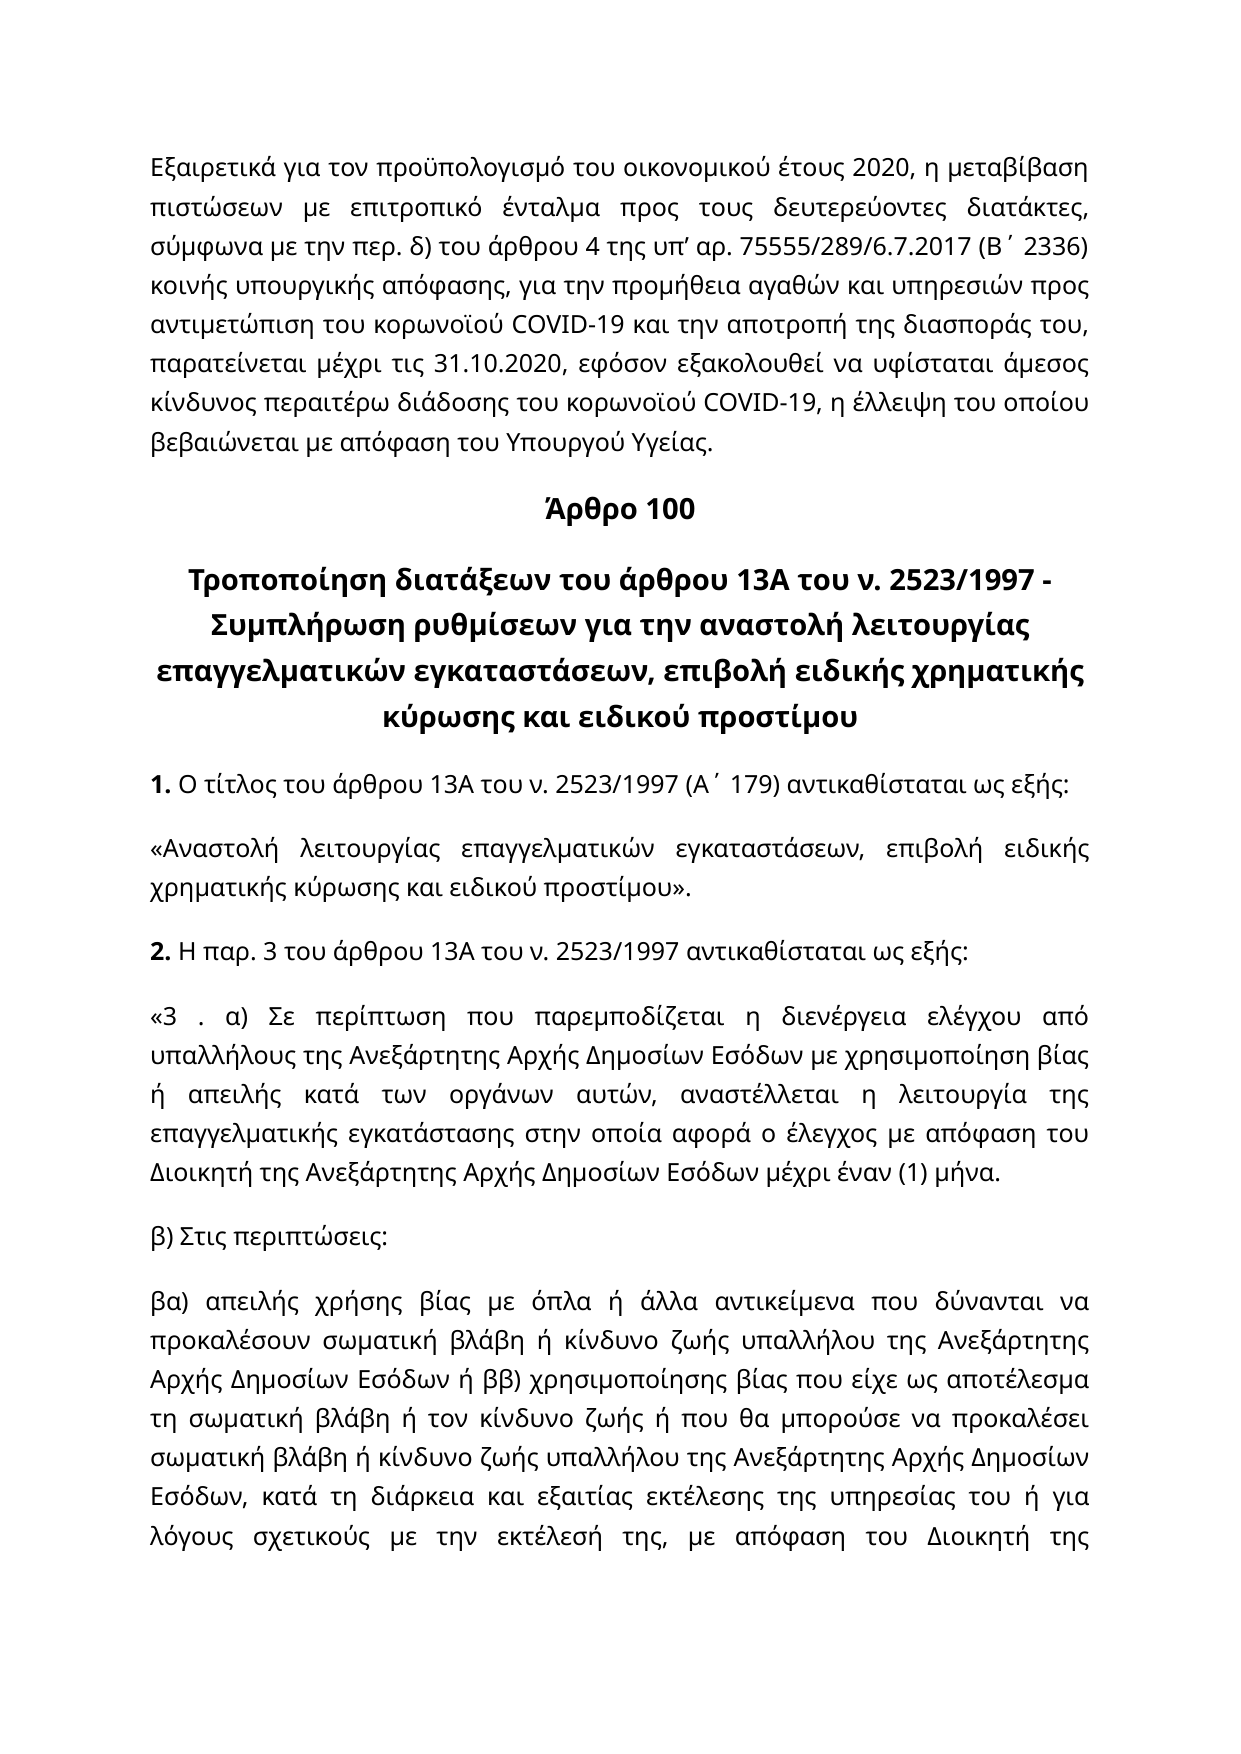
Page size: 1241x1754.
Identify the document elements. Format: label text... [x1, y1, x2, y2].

text «Αναστολή λειτουργίας επαγγελματικών εγκαταστάσεων, επιβολή ειδικής χρηματικής κύρωσης και ειδικού προστίμου». [150, 831, 1090, 904]
text βα) απειλής χρήσης βίας με όπλα ή άλλα αντικείμενα που δύνανται να προκαλέσουν σωματική βλάβη ή κίνδυνο ζωής υπαλλήλου της Ανεξάρτητης Αρχής Δημοσίων Εσόδων ή ββ) χρησιμοποίησης βίας που είχε ως αποτέλεσμα τη σωματική βλάβη ή τον κίνδυνο ζωής ή που θα μπορούσε να προκαλέσει σωματική βλάβη ή κίνδυνο ζωής υπαλλήλου της Ανεξάρτητης Αρχής Δημοσίων Εσόδων, κατά τη διάρκεια και εξαιτίας εκτέλεσης της υπηρεσίας του ή για λόγους σχετικούς με την εκτέλεσή της, με απόφαση του Διοικητή της [150, 1283, 1090, 1552]
text β) Στις περιπτώσεις: [150, 1219, 1090, 1253]
text 1. Ο τίτλος του άρθρου 13Α του ν. 2523/1997 (Α΄ 179) αντικαθίσταται ως εξής: [150, 766, 1090, 801]
subtitle Τροποποίηση διατάξεων του άρθρου 13Α του ν. 2523/1997 - Συμπλήρωση ρυθμίσεων για την αναστολή λειτουργίας επαγγελματικών εγκαταστάσεων, επιβολή ειδικής χρηματικής κύρωσης και ειδικού προστίμου [150, 559, 1090, 736]
text Εξαιρετικά για τον προϋπολογισμό του οικονομικού έτους 2020, η μεταβίβαση πιστώσεων με επιτροπικό ένταλμα προς τους δευτερεύοντες διατάκτες, σύμφωνα με την περ. δ) του άρθρου 4 της υπ’ αρ. 75555/289/6.7.2017 (Β΄ 2336) κοινής υπουργικής απόφασης, για την προμήθεια αγαθών και υπηρεσιών προς αντιμετώπιση του κορωνοϊού COVID-19 και την αποτροπή της διασποράς του, παρατείνεται μέχρι τις 31.10.2020, εφόσον εξακολουθεί να υφίσταται άμεσος κίνδυνος περαιτέρω διάδοσης του κορωνοϊού COVID-19, η έλλειψη του οποίου βεβαιώνεται με απόφαση του Υπουργού Υγείας. [150, 150, 1090, 458]
text «3 . α) Σε περίπτωση που παρεμποδίζεται η διενέργεια ελέγχου από υπαλλήλους της Ανεξάρτητης Αρχής Δημοσίων Εσόδων με χρησιμοποίηση βίας ή απειλής κατά των οργάνων αυτών, αναστέλλεται η λειτουργία της επαγγελματικής εγκατάστασης στην οποία αφορά ο έλεγχος με απόφαση του Διοικητή της Ανεξάρτητης Αρχής Δημοσίων Εσόδων μέχρι έναν (1) μήνα. [150, 998, 1090, 1189]
subtitle Άρθρο 100 [150, 488, 1090, 528]
text 2. Η παρ. 3 του άρθρου 13Α του ν. 2523/1997 αντικαθίσταται ως εξής: [150, 934, 1090, 968]
